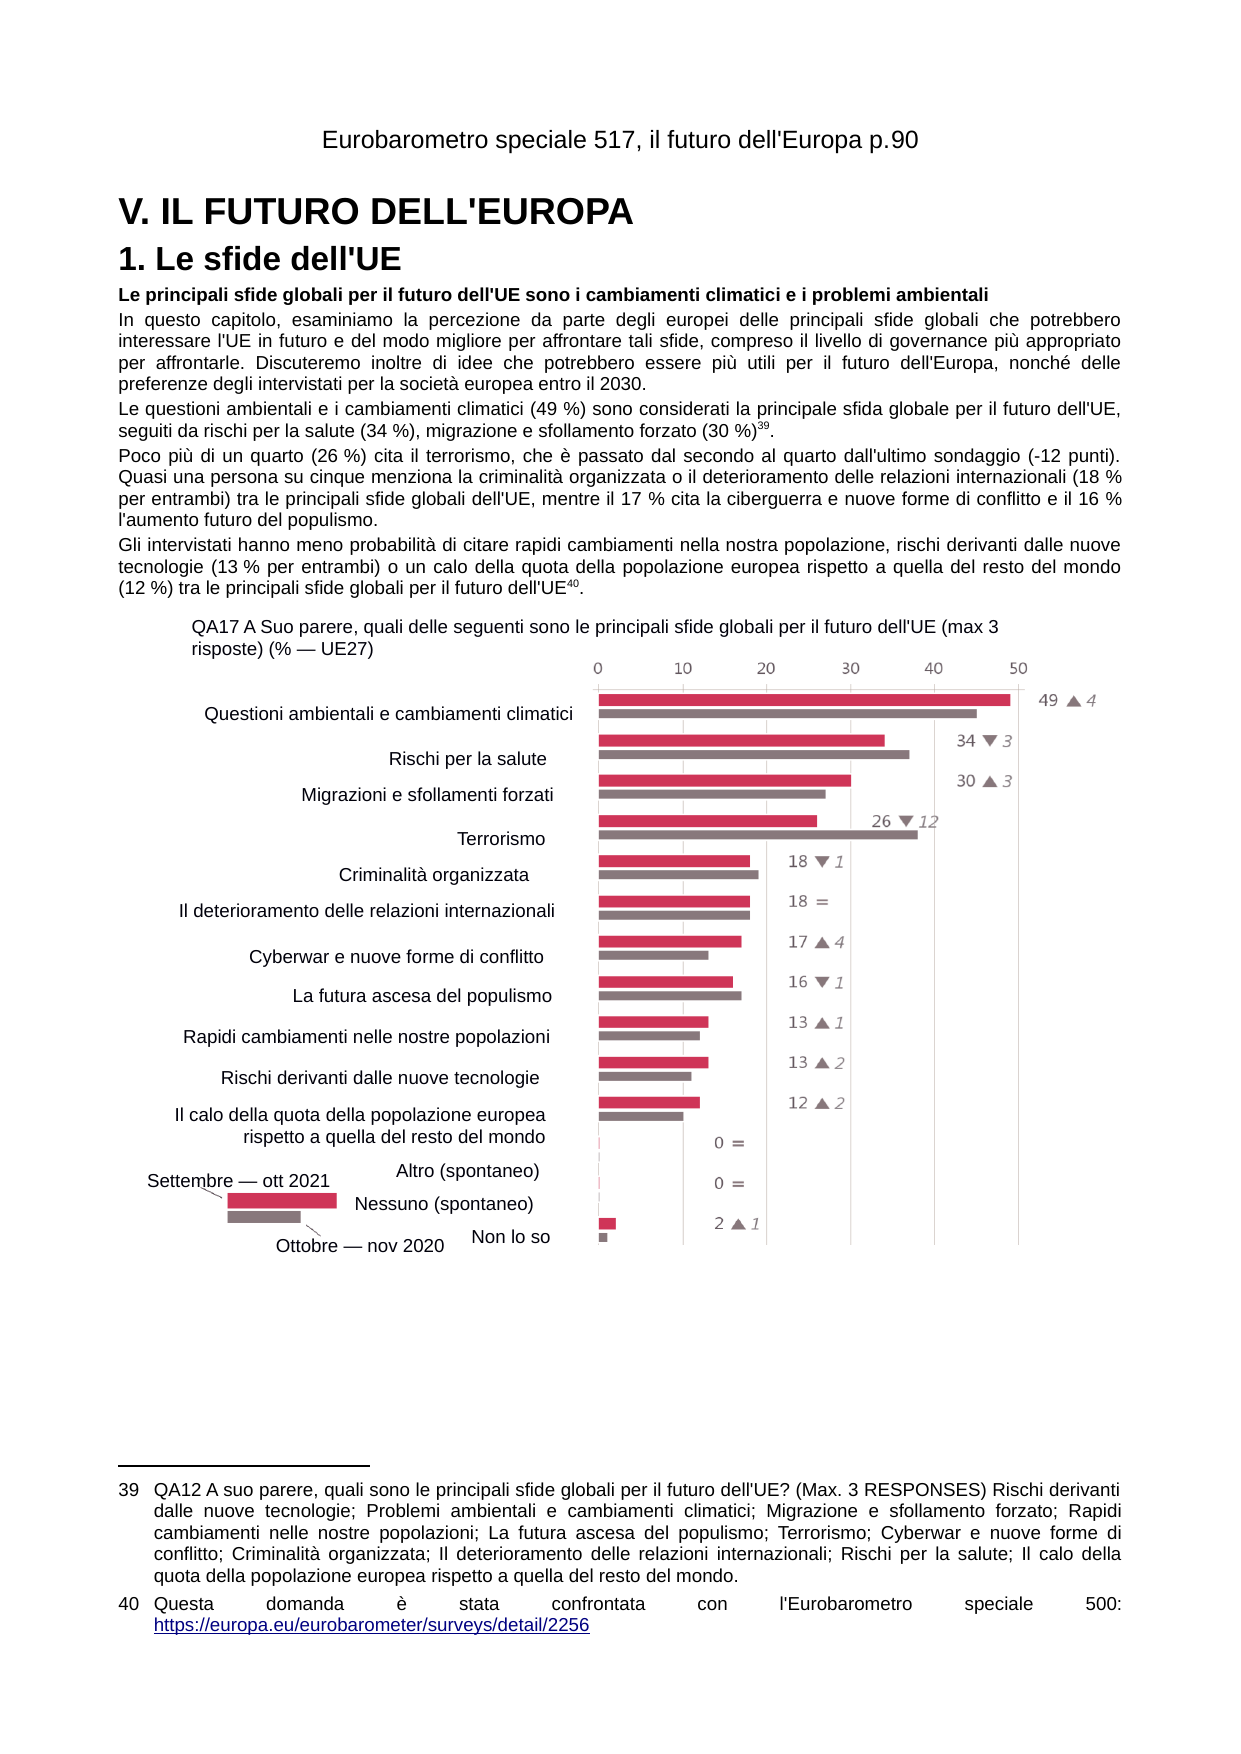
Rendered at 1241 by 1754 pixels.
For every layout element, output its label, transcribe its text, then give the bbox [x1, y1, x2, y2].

text Le principali sfide globali per il futuro dell'UE sono i cambiamenti climatici e i problemi ambientali [118, 284, 1122, 305]
text Questa domanda è stata confrontata con l'Eurobarometro speciale 500: https://europa.eu/eurobarometer/surveys/detail/2256 [118, 1593, 1122, 1636]
text Le questioni ambientali e i cambiamenti climatici (49 %) sono considerati la principale sfida globale per il futuro dell'UE, seguiti da rischi per la salute (34 %), migrazione e sfollamento forzato (30 %). [118, 398, 1122, 441]
text Poco più di un quarto (26 %) cita il terrorismo, che è passato dal secondo al quarto dall'ultimo sondaggio (-12 punti). Quasi una persona su cinque menziona la criminalità organizzata o il deterioramento delle relazioni internazionali (18 % per entrambi) tra le principali sfide globali dell'UE, mentre il 17 % cita la ciberguerra e nuove forme di conflitto e il 16 % l'aumento futuro del populismo. [118, 444, 1122, 531]
text In questo capitolo, esaminiamo la percezione da parte degli europei delle principali sfide globali che potrebbero interessare l'UE in futuro e del modo migliore per affrontare tali sfide, compreso il livello di governance più appropriato per affrontarle. Discuteremo inoltre di idee che potrebbero essere più utili per il futuro dell'Europa, nonché delle preferenze degli intervistati per la società europea entro il 2030. [118, 308, 1122, 395]
picture [583, 646, 1114, 1245]
text Gli intervistati hanno meno probabilità di citare rapidi cambiamenti nella nostra popolazione, rischi derivanti dalle nuove tecnologie (13 % per entrambi) o un calo della quota della popolazione europea rispetto a quella del resto del mondo (12 %) tra le principali sfide globali per il futuro dell'UE. [118, 534, 1122, 598]
subtitle 1. Le sfide dell'UE [118, 239, 1122, 277]
picture [194, 1182, 340, 1237]
subtitle V. IL FUTURO DELL'EUROPA [118, 189, 1122, 232]
text QA12 A suo parere, quali sono le principali sfide globali per il futuro dell'UE? (Max. 3 RESPONSES) Rischi derivanti dalle nuove tecnologie; Problemi ambientali e cambiamenti climatici; Migrazione e sfollamento forzato; Rapidi cambiamenti nelle nostre popolazioni; La futura ascesa del populismo; Terrorismo; Cyberwar e nuove forme di conflitto; Criminalità organizzata; Il deterioramento delle relazioni internazionali; Rischi per la salute; Il calo della quota della popolazione europea rispetto a quella del resto del mondo. [118, 1478, 1122, 1586]
